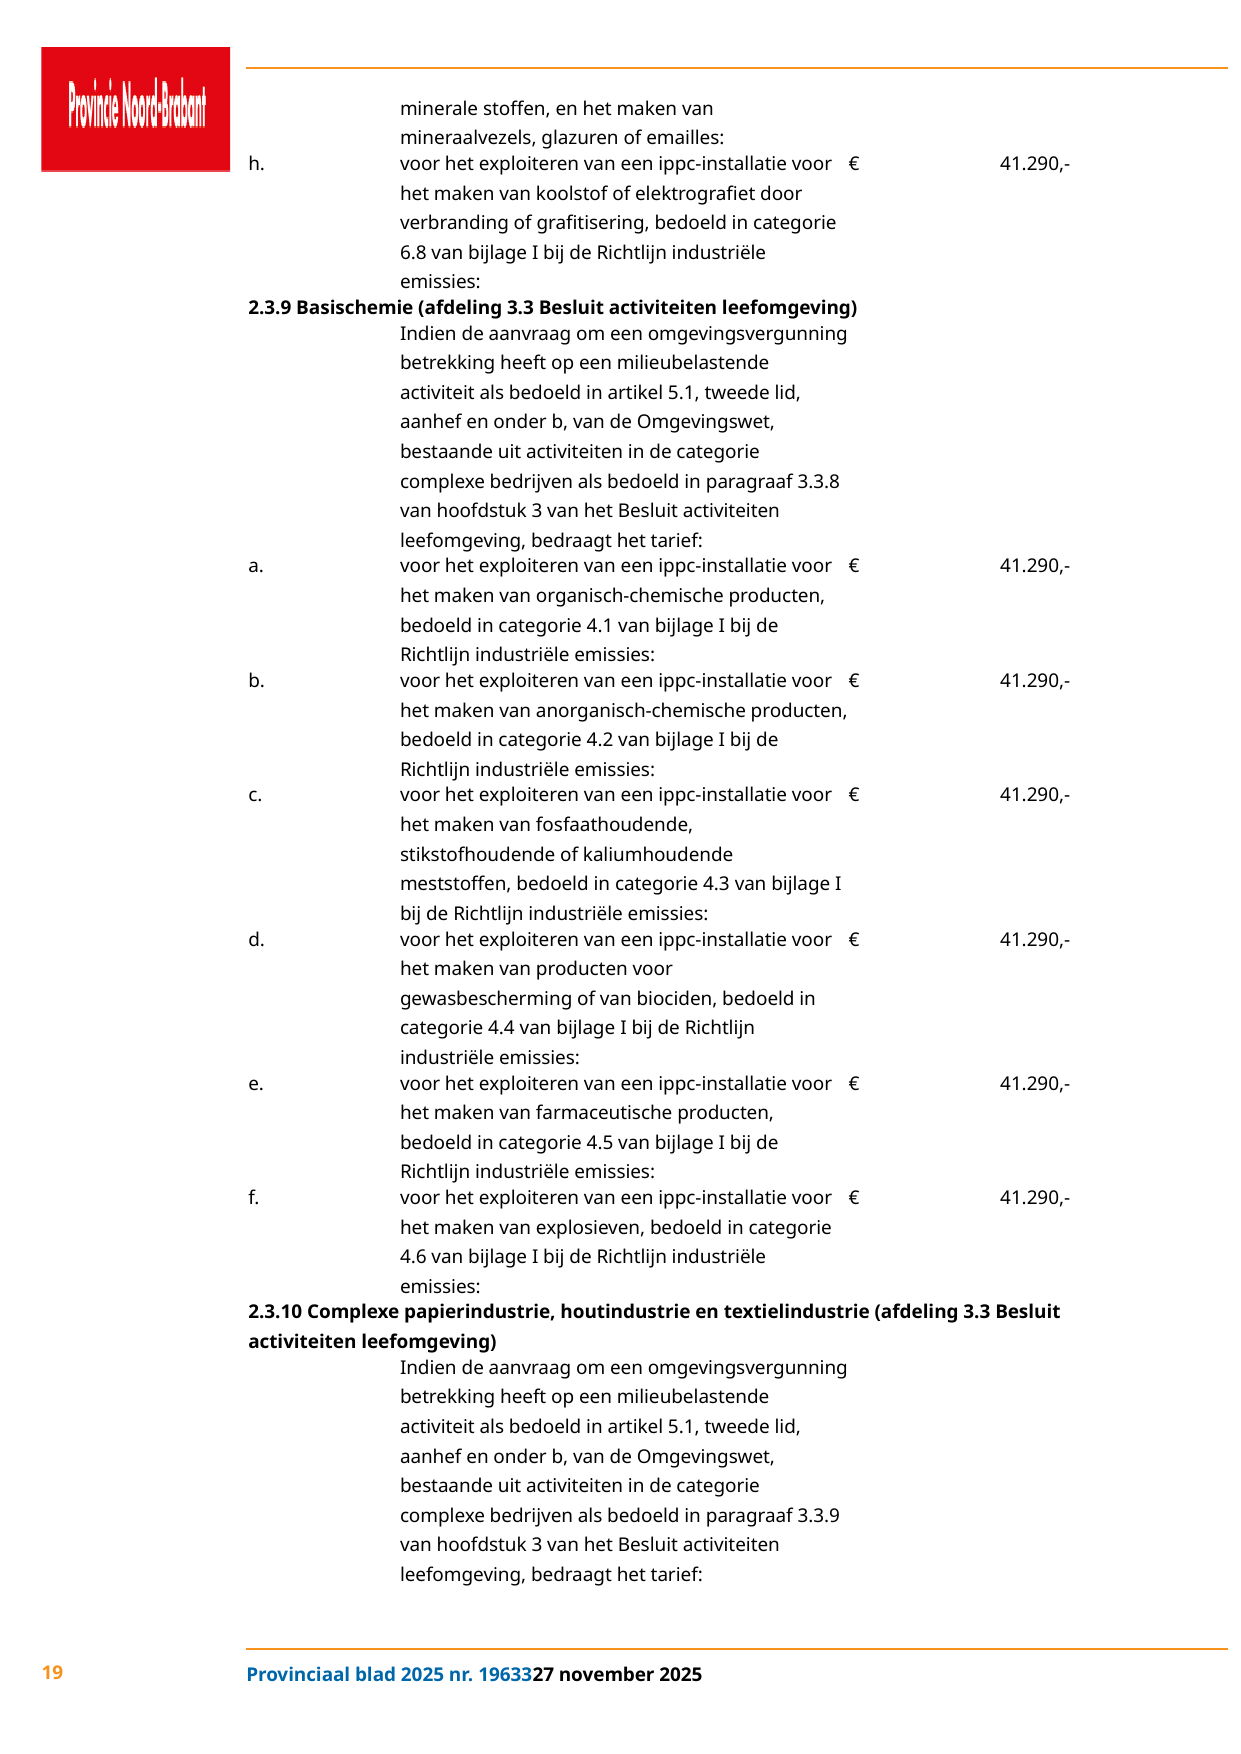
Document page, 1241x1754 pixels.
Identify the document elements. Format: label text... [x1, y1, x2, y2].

table_cell [248, 320, 400, 553]
table_cell 41.290,- [1000, 1070, 1152, 1184]
table_cell [1000, 1354, 1152, 1587]
table_cell € [848, 553, 1000, 667]
table_cell € [848, 1070, 1000, 1184]
table_cell voor het exploiteren van een ippc-installatie voor het maken van fosfaathoudende, stikstofhoudende of kaliumhoudende meststoffen, bedoeld in categorie 4.3 van bijlage I bij de Richtlijn industriële emissies: [400, 782, 848, 926]
table_cell € [848, 782, 1000, 926]
table_cell e. [248, 1070, 400, 1184]
table_cell voor het exploiteren van een ippc-installatie voor het maken van organisch-chemische producten, bedoeld in categorie 4.1 van bijlage I bij de Richtlijn industriële emissies: [400, 553, 848, 667]
table_cell 41.290,- [1000, 926, 1152, 1070]
table_cell a. [248, 553, 400, 667]
table_cell [1000, 320, 1152, 553]
table_cell voor het exploiteren van een ippc-installatie voor het maken van koolstof of elektrografiet door verbranding of grafitisering, bedoeld in categorie 6.8 van bijlage I bij de Richtlijn industriële emissies: [400, 150, 848, 294]
table_cell Indien de aanvraag om een omgevingsvergunning betrekking heeft op een milieubelastende activiteit als bedoeld in artikel 5.1, tweede lid, aanhef en onder b, van de Omgevingswet, bestaande uit activiteiten in de categorie complexe bedrijven als bedoeld in paragraaf 3.3.9 van hoofdstuk 3 van het Besluit activiteiten leefomgeving, bedraagt het tarief: [400, 1354, 848, 1587]
table_cell h. [248, 150, 400, 294]
table_cell c. [248, 782, 400, 926]
table_cell € [848, 1184, 1000, 1299]
table_cell voor het exploiteren van een ippc-installatie voor het maken van explosieven, bedoeld in categorie 4.6 van bijlage I bij de Richtlijn industriële emissies: [400, 1184, 848, 1299]
table_cell 41.290,- [1000, 553, 1152, 667]
table_cell 41.290,- [1000, 667, 1152, 782]
table_cell 41.290,- [1000, 150, 1152, 294]
table_cell [848, 95, 1000, 150]
table_cell b. [248, 667, 400, 782]
table_cell 41.290,- [1000, 782, 1152, 926]
table_cell [248, 95, 400, 150]
table_cell voor het exploiteren van een ippc-installatie voor het maken van producten voor gewasbescherming of van biociden, bedoeld in categorie 4.4 van bijlage I bij de Richtlijn industriële emissies: [400, 926, 848, 1070]
table_cell f. [248, 1184, 400, 1299]
table_cell 2.3.9 Basischemie (afdeling 3.3 Besluit activiteiten leefomgeving) [248, 294, 1152, 320]
table_cell voor het exploiteren van een ippc-installatie voor het maken van farmaceutische producten, bedoeld in categorie 4.5 van bijlage I bij de Richtlijn industriële emissies: [400, 1070, 848, 1184]
table_cell Indien de aanvraag om een omgevingsvergunning betrekking heeft op een milieubelastende activiteit als bedoeld in artikel 5.1, tweede lid, aanhef en onder b, van de Omgevingswet, bestaande uit activiteiten in de categorie complexe bedrijven als bedoeld in paragraaf 3.3.8 van hoofdstuk 3 van het Besluit activiteiten leefomgeving, bedraagt het tarief: [400, 320, 848, 553]
table_cell € [848, 926, 1000, 1070]
picture [41, 47, 231, 172]
table_cell 2.3.10 Complexe papierindustrie, houtindustrie en textielindustrie (afdeling 3.3 Besluit activiteiten leefomgeving) [248, 1299, 1152, 1354]
table_cell [248, 1354, 400, 1587]
table_cell voor het exploiteren van een ippc-installatie voor het maken van anorganisch-chemische producten, bedoeld in categorie 4.2 van bijlage I bij de Richtlijn industriële emissies: [400, 667, 848, 782]
table_cell minerale stoffen, en het maken van mineraalvezels, glazuren of emailles: [400, 95, 848, 150]
table_cell [848, 1354, 1000, 1587]
table_cell 41.290,- [1000, 1184, 1152, 1299]
table_cell [848, 320, 1000, 553]
table_cell € [848, 667, 1000, 782]
table_cell € [848, 150, 1000, 294]
table_cell d. [248, 926, 400, 1070]
table_cell [1000, 95, 1152, 150]
